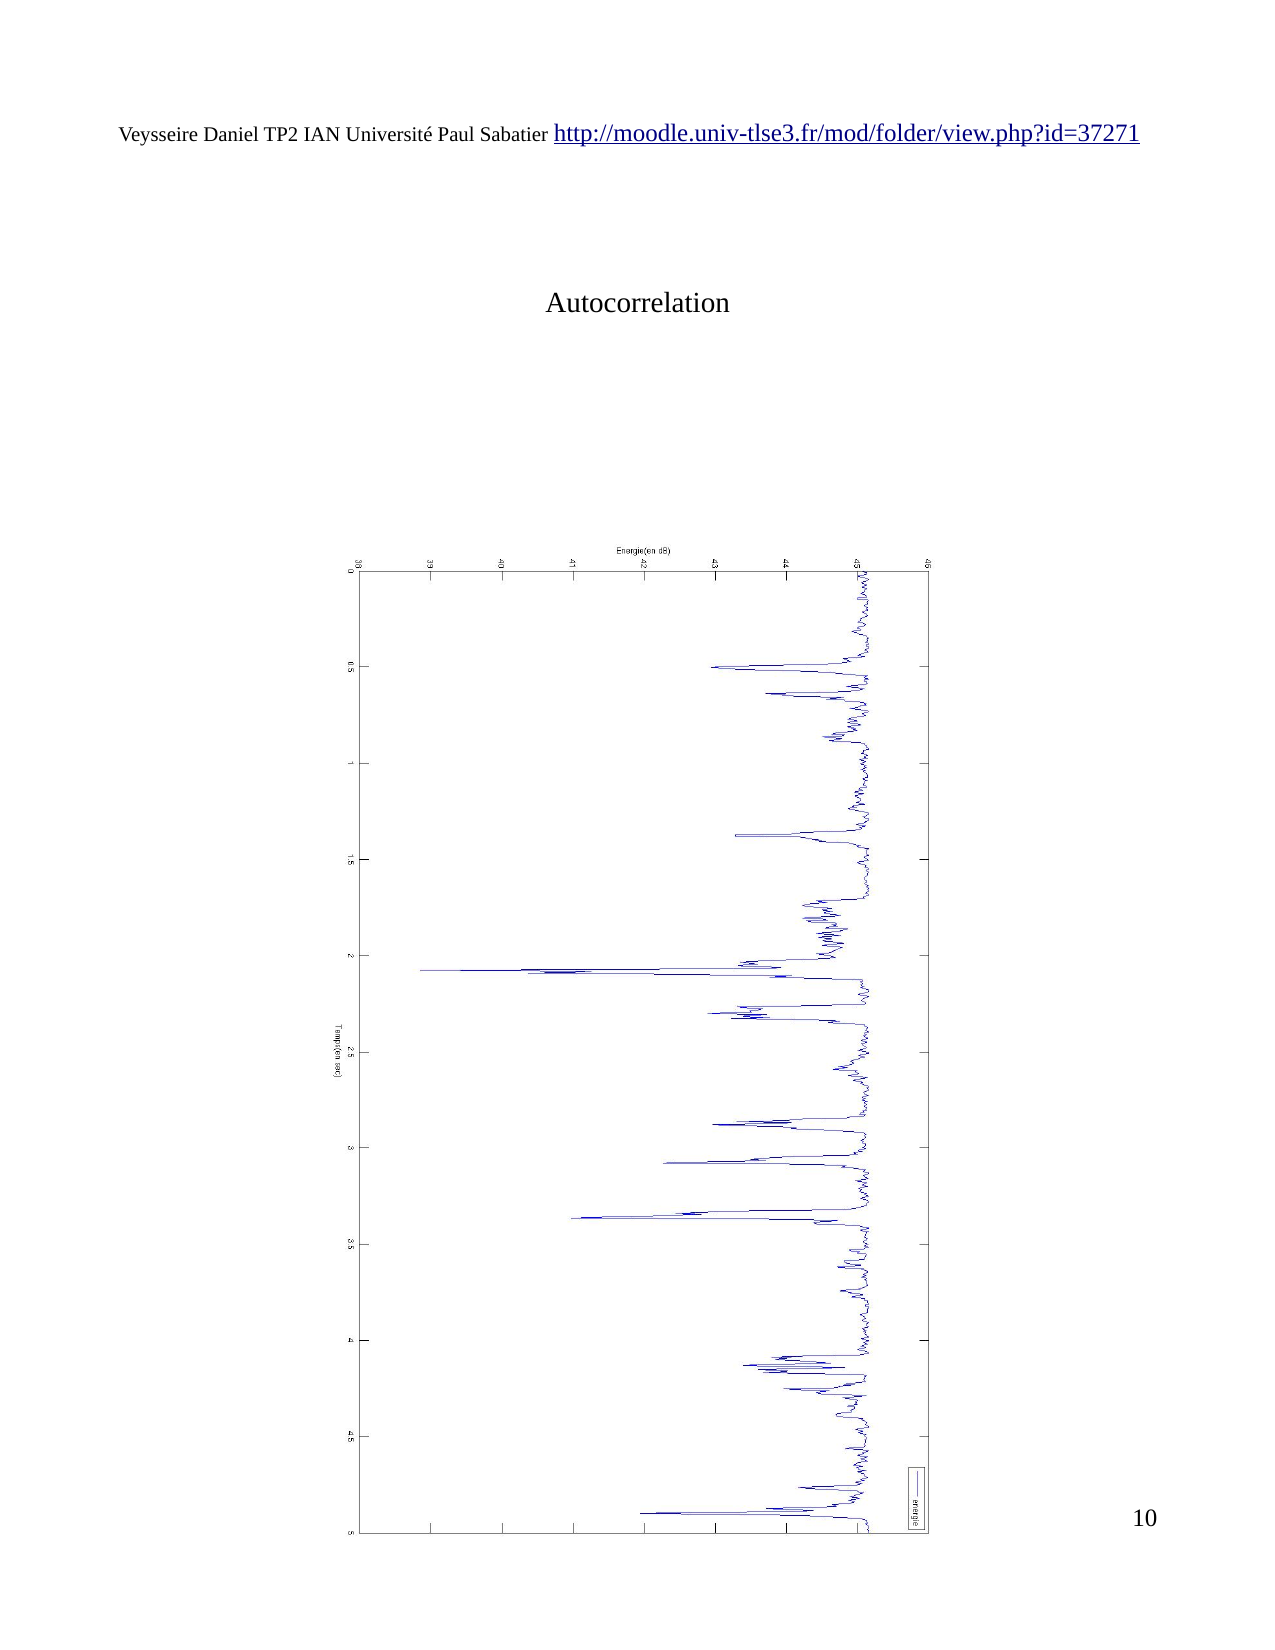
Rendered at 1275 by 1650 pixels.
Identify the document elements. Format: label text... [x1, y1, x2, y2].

picture [288, 409, 987, 1650]
text Autocorrelation [118, 285, 1157, 318]
